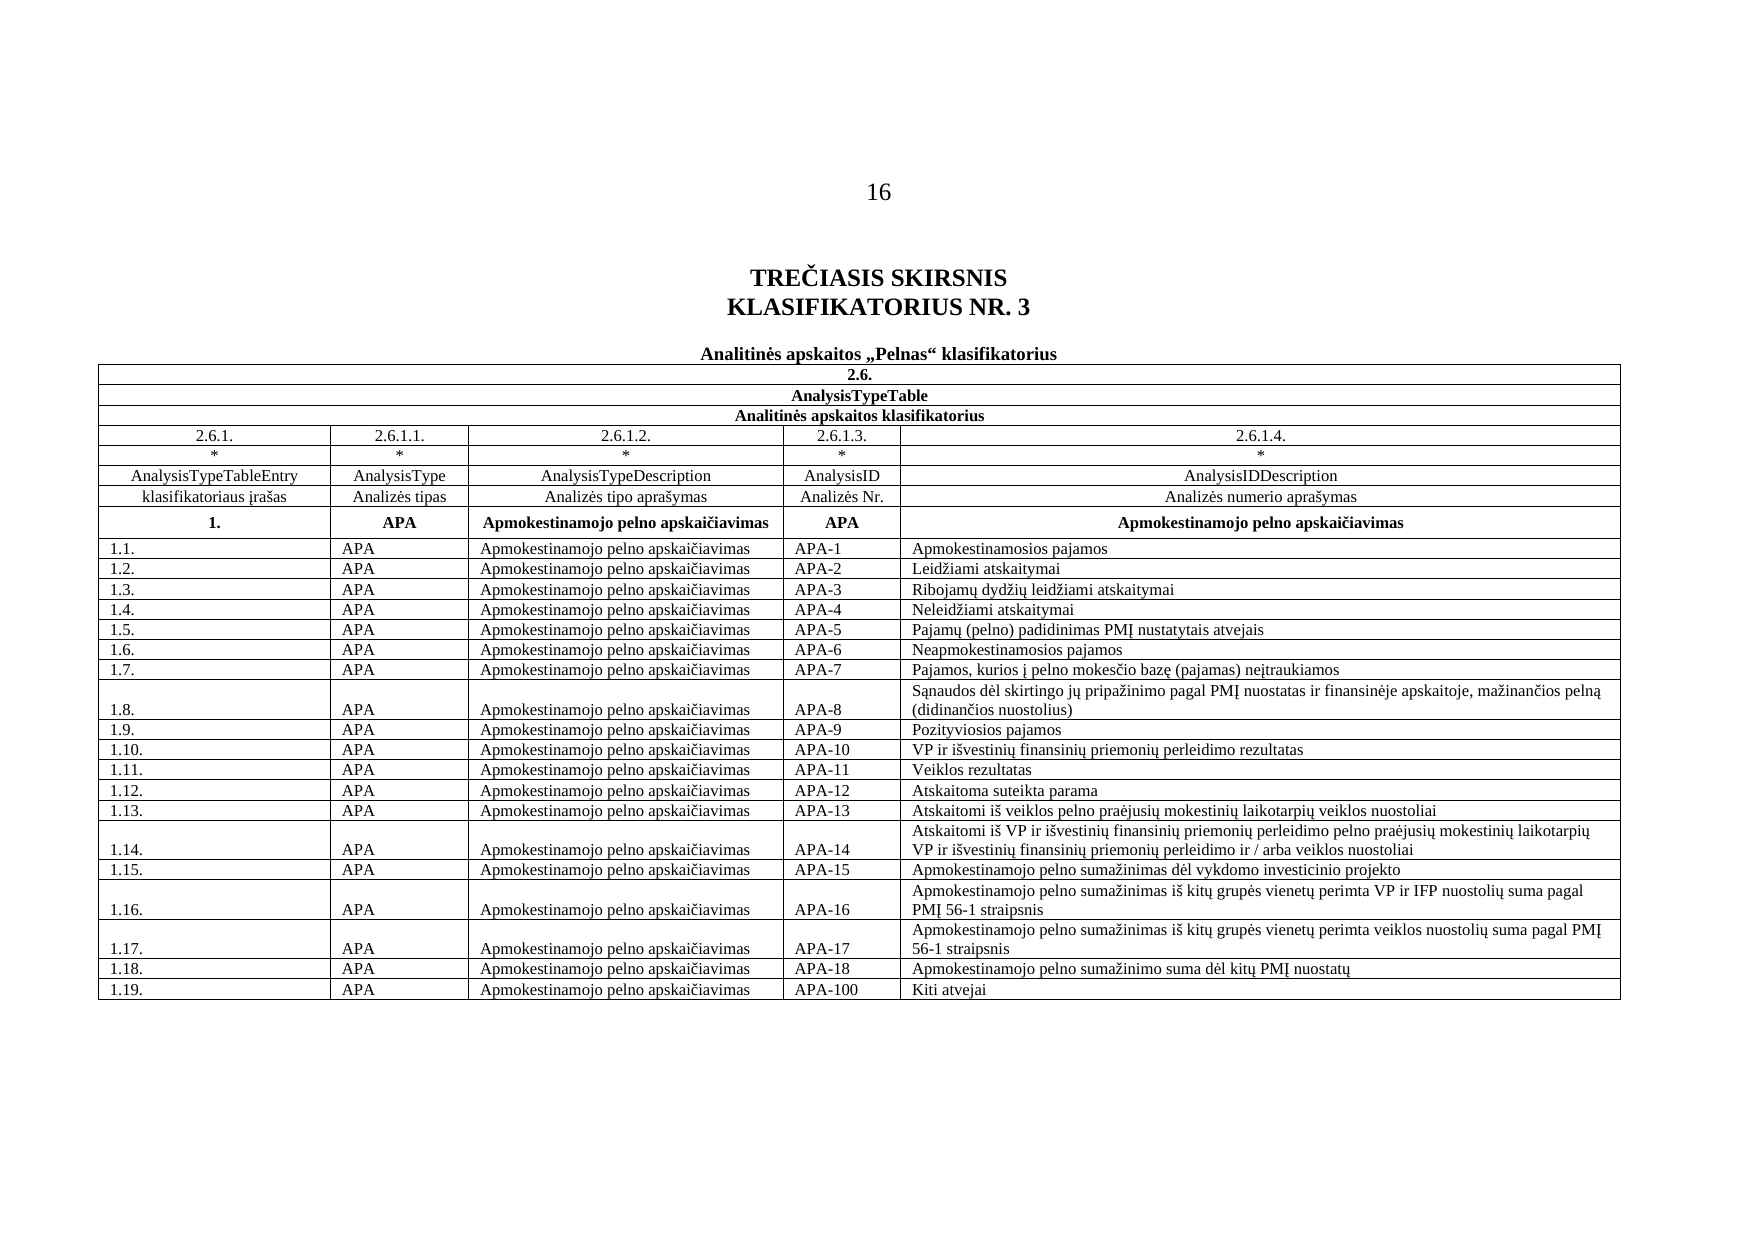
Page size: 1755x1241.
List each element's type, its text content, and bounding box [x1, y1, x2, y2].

table_header 2.6. [99, 365, 1620, 384]
table_cell * [331, 446, 468, 465]
table_cell APA-15 [784, 860, 900, 879]
table_cell APA-8 [784, 680, 900, 719]
table_cell APA-14 [784, 821, 900, 859]
table_cell AnalysisID [784, 466, 900, 485]
table_cell AnalysisTypeTable [99, 385, 1620, 404]
table_cell APA [331, 559, 468, 578]
table_cell 1.3. [99, 579, 330, 598]
table_cell APA [784, 507, 900, 538]
table_cell APA [331, 539, 468, 558]
table_cell APA [331, 640, 468, 659]
table_cell Apmokestinamojo pelno apskaičiavimas [469, 559, 783, 578]
table_cell Apmokestinamojo pelno apskaičiavimas [469, 539, 783, 558]
table_cell 1.10. [99, 740, 330, 759]
table_cell APA-17 [784, 920, 900, 958]
table_cell Apmokestinamojo pelno apskaičiavimas [469, 959, 783, 978]
table_cell klasifikatoriaus įrašas [99, 486, 330, 506]
table_cell Pajamų (pelno) padidinimas PMĮ nustatytais atvejais [901, 620, 1620, 639]
table_cell AnalysisType [331, 466, 468, 485]
table_cell 1.9. [99, 720, 330, 739]
table_cell APA [331, 880, 468, 919]
table_cell APA [331, 507, 468, 538]
table_cell Apmokestinamojo pelno apskaičiavimas [469, 821, 783, 859]
table_cell APA [331, 740, 468, 759]
text TREČIASIS SKIRSNIS [89, 263, 1668, 292]
table_cell APA-13 [784, 801, 900, 820]
table_cell Atskaitoma suteikta parama [901, 780, 1620, 799]
table_cell APA [331, 720, 468, 739]
table_cell APA [331, 600, 468, 619]
table_cell Apmokestinamojo pelno apskaičiavimas [469, 920, 783, 958]
table_cell Pozityviosios pajamos [901, 720, 1620, 739]
table_cell Apmokestinamojo pelno apskaičiavimas [469, 760, 783, 779]
table_cell * [784, 446, 900, 465]
table_cell Apmokestinamosios pajamos [901, 539, 1620, 558]
table_cell VP ir išvestinių finansinių priemonių perleidimo rezultatas [901, 740, 1620, 759]
table_cell 1.1. [99, 539, 330, 558]
table_cell Apmokestinamojo pelno apskaičiavimas [469, 579, 783, 598]
table_cell * [99, 446, 330, 465]
table_cell APA-7 [784, 660, 900, 679]
table_cell APA [331, 579, 468, 598]
table_cell APA-16 [784, 880, 900, 919]
table_cell Apmokestinamojo pelno apskaičiavimas [469, 979, 783, 998]
table_cell Neleidžiami atskaitymai [901, 600, 1620, 619]
table_cell 1.16. [99, 880, 330, 919]
table_cell 1.12. [99, 780, 330, 799]
table_cell APA-11 [784, 760, 900, 779]
table_cell Apmokestinamojo pelno apskaičiavimas [469, 801, 783, 820]
table_cell 1.13. [99, 801, 330, 820]
text Analitinės apskaitos „Pelnas“ klasifikatorius [89, 342, 1668, 364]
table_cell Apmokestinamojo pelno apskaičiavimas [469, 720, 783, 739]
table_cell Pajamos, kurios į pelno mokesčio bazę (pajamas) neįtraukiamos [901, 660, 1620, 679]
table_cell APA-4 [784, 600, 900, 619]
table_cell APA-6 [784, 640, 900, 659]
table_cell Analitinės apskaitos klasifikatorius [99, 406, 1620, 425]
table_cell Apmokestinamojo pelno apskaičiavimas [901, 507, 1620, 538]
table_cell 1.7. [99, 660, 330, 679]
table_cell AnalysisTypeDescription [469, 466, 783, 485]
table_cell * [469, 446, 783, 465]
table_cell APA-9 [784, 720, 900, 739]
table_cell Analizės numerio aprašymas [901, 486, 1620, 506]
table_cell Analizės tipo aprašymas [469, 486, 783, 506]
table_cell 1.8. [99, 680, 330, 719]
table_cell Apmokestinamojo pelno sumažinimas iš kitų grupės vienetų perimta veiklos nuostolių suma pagal PMĮ 56-1 straipsnis [901, 920, 1620, 958]
table_cell Leidžiami atskaitymai [901, 559, 1620, 578]
table_cell Atskaitomi iš VP ir išvestinių finansinių priemonių perleidimo pelno praėjusių mokestinių laikotarpių VP ir išvestinių finansinių priemonių perleidimo ir / arba veiklos nuostoliai [901, 821, 1620, 859]
table_cell Atskaitomi iš veiklos pelno praėjusių mokestinių laikotarpių veiklos nuostoliai [901, 801, 1620, 820]
table_cell 1.11. [99, 760, 330, 779]
table_cell APA-2 [784, 559, 900, 578]
table_cell Veiklos rezultatas [901, 760, 1620, 779]
table_cell APA-10 [784, 740, 900, 759]
table_cell Apmokestinamojo pelno apskaičiavimas [469, 880, 783, 919]
table_cell APA-5 [784, 620, 900, 639]
table_cell Kiti atvejai [901, 979, 1620, 998]
table_cell APA-18 [784, 959, 900, 978]
table_cell 1.18. [99, 959, 330, 978]
table_cell Apmokestinamojo pelno apskaičiavimas [469, 680, 783, 719]
table_cell 1.4. [99, 600, 330, 619]
table_cell AnalysisTypeTableEntry [99, 466, 330, 485]
table_cell APA [331, 959, 468, 978]
table_cell 1.14. [99, 821, 330, 859]
table_cell Apmokestinamojo pelno sumažinimo suma dėl kitų PMĮ nuostatų [901, 959, 1620, 978]
table_cell Sąnaudos dėl skirtingo jų pripažinimo pagal PMĮ nuostatas ir finansinėje apskaitoje, mažinančios pelną (didinančios nuostolius) [901, 680, 1620, 719]
table_cell APA [331, 860, 468, 879]
table_cell Apmokestinamojo pelno sumažinimas dėl vykdomo investicinio projekto [901, 860, 1620, 879]
table_cell APA [331, 780, 468, 799]
table_cell APA [331, 660, 468, 679]
table_cell APA [331, 920, 468, 958]
table_cell APA-12 [784, 780, 900, 799]
table_cell Apmokestinamojo pelno apskaičiavimas [469, 780, 783, 799]
table_cell APA [331, 801, 468, 820]
table_cell Apmokestinamojo pelno apskaičiavimas [469, 740, 783, 759]
table_cell 1.6. [99, 640, 330, 659]
table_cell Neapmokestinamosios pajamos [901, 640, 1620, 659]
table_cell Apmokestinamojo pelno apskaičiavimas [469, 600, 783, 619]
table_cell APA [331, 620, 468, 639]
table_cell APA-1 [784, 539, 900, 558]
table_cell 1.17. [99, 920, 330, 958]
table_cell Apmokestinamojo pelno sumažinimas iš kitų grupės vienetų perimta VP ir IFP nuostolių suma pagal PMĮ 56-1 straipsnis [901, 880, 1620, 919]
table_cell APA [331, 821, 468, 859]
table_cell 1.5. [99, 620, 330, 639]
table_cell APA [331, 680, 468, 719]
table_cell 2.6.1.1. [331, 426, 468, 445]
table_cell 2.6.1.4. [901, 426, 1620, 445]
table_cell Apmokestinamojo pelno apskaičiavimas [469, 507, 783, 538]
table_cell 1. [99, 507, 330, 538]
table_cell * [901, 446, 1620, 465]
table_cell 2.6.1.3. [784, 426, 900, 445]
text KLASIFIKATORIUS NR. 3 [89, 292, 1668, 321]
table_cell APA-100 [784, 979, 900, 998]
table_cell APA [331, 979, 468, 998]
table_cell 1.19. [99, 979, 330, 998]
table_cell Apmokestinamojo pelno apskaičiavimas [469, 620, 783, 639]
table_cell 1.15. [99, 860, 330, 879]
table_cell APA [331, 760, 468, 779]
table_cell AnalysisIDDescription [901, 466, 1620, 485]
table_cell Apmokestinamojo pelno apskaičiavimas [469, 640, 783, 659]
table_cell Analizės tipas [331, 486, 468, 506]
table_cell APA-3 [784, 579, 900, 598]
table_cell 1.2. [99, 559, 330, 578]
table_cell Ribojamų dydžių leidžiami atskaitymai [901, 579, 1620, 598]
table_cell 2.6.1.2. [469, 426, 783, 445]
table_cell Apmokestinamojo pelno apskaičiavimas [469, 660, 783, 679]
table_cell Analizės Nr. [784, 486, 900, 506]
table_cell 2.6.1. [99, 426, 330, 445]
table_cell Apmokestinamojo pelno apskaičiavimas [469, 860, 783, 879]
